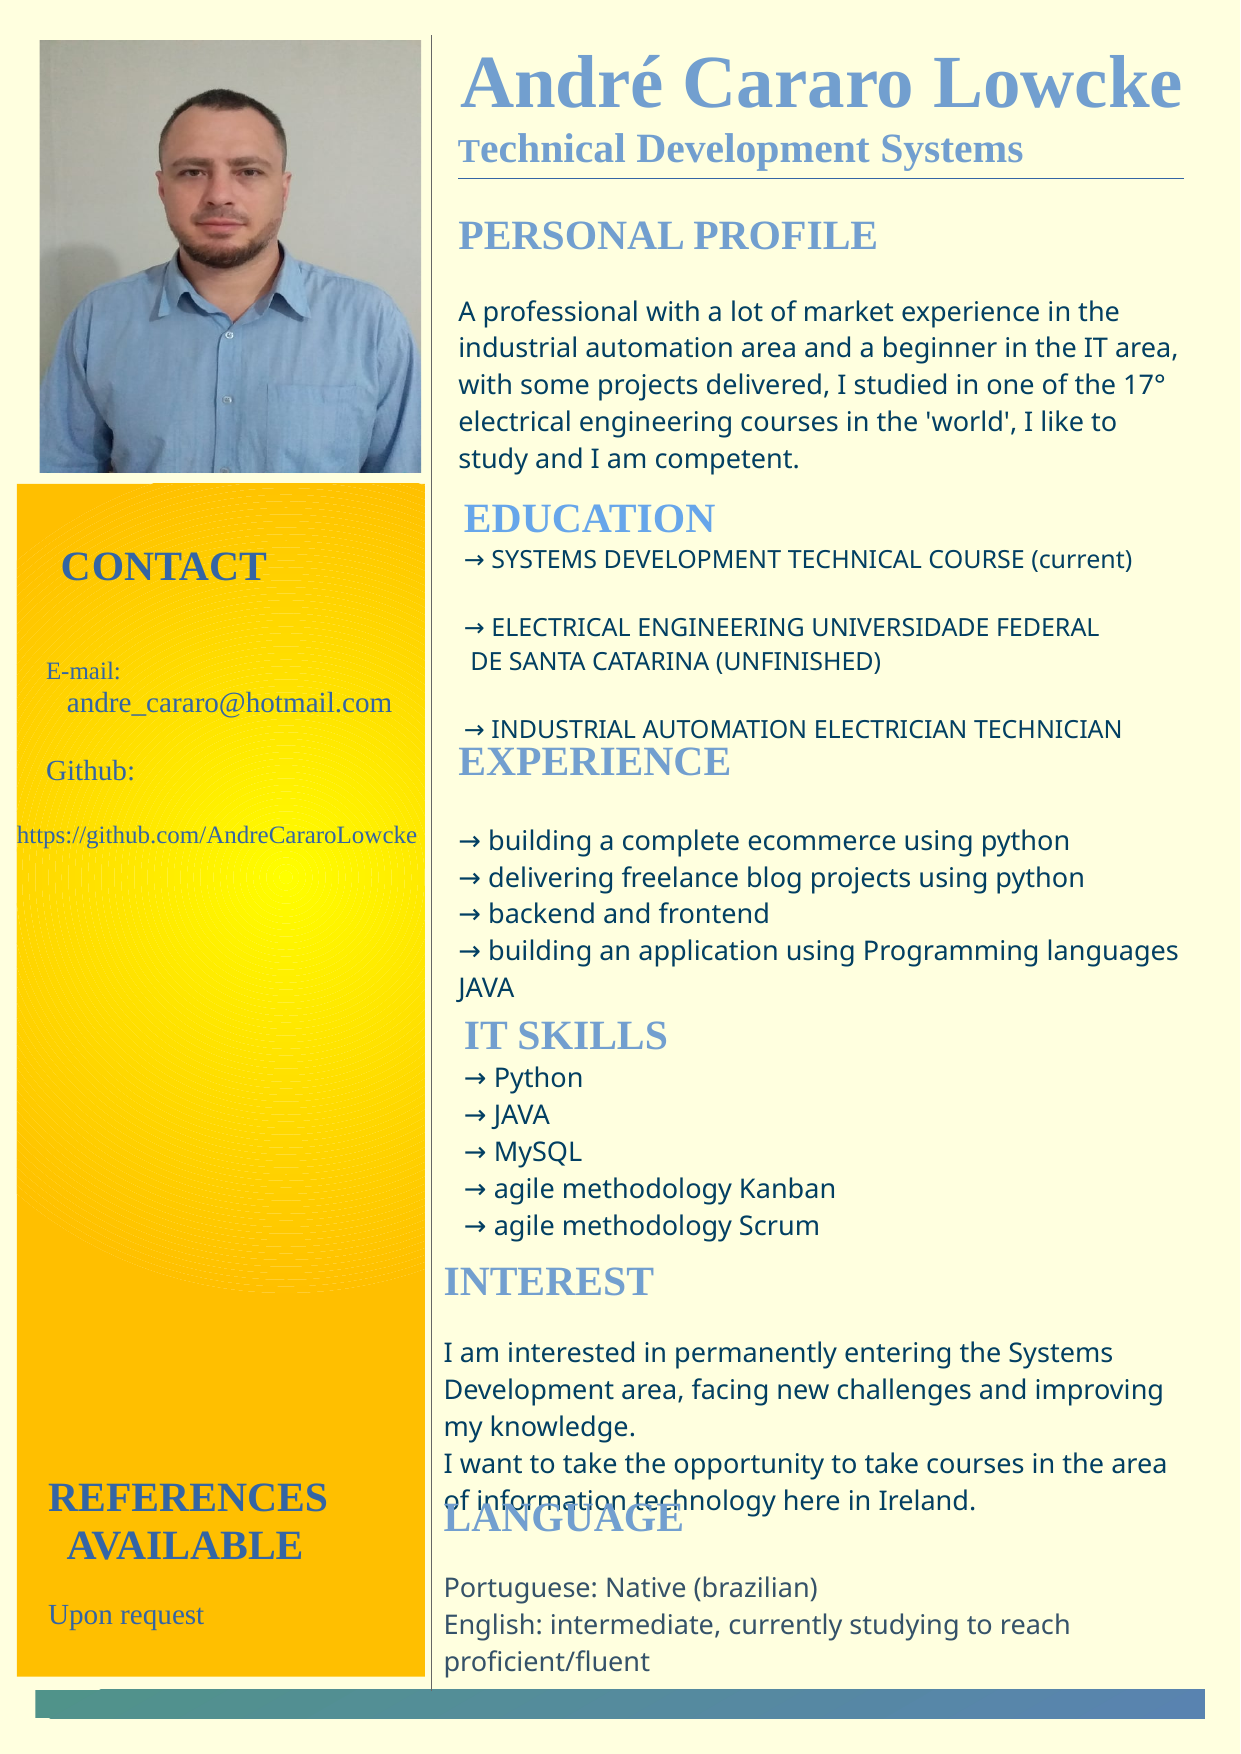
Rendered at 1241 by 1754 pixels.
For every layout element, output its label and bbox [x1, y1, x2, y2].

picture [39, 40, 422, 473]
